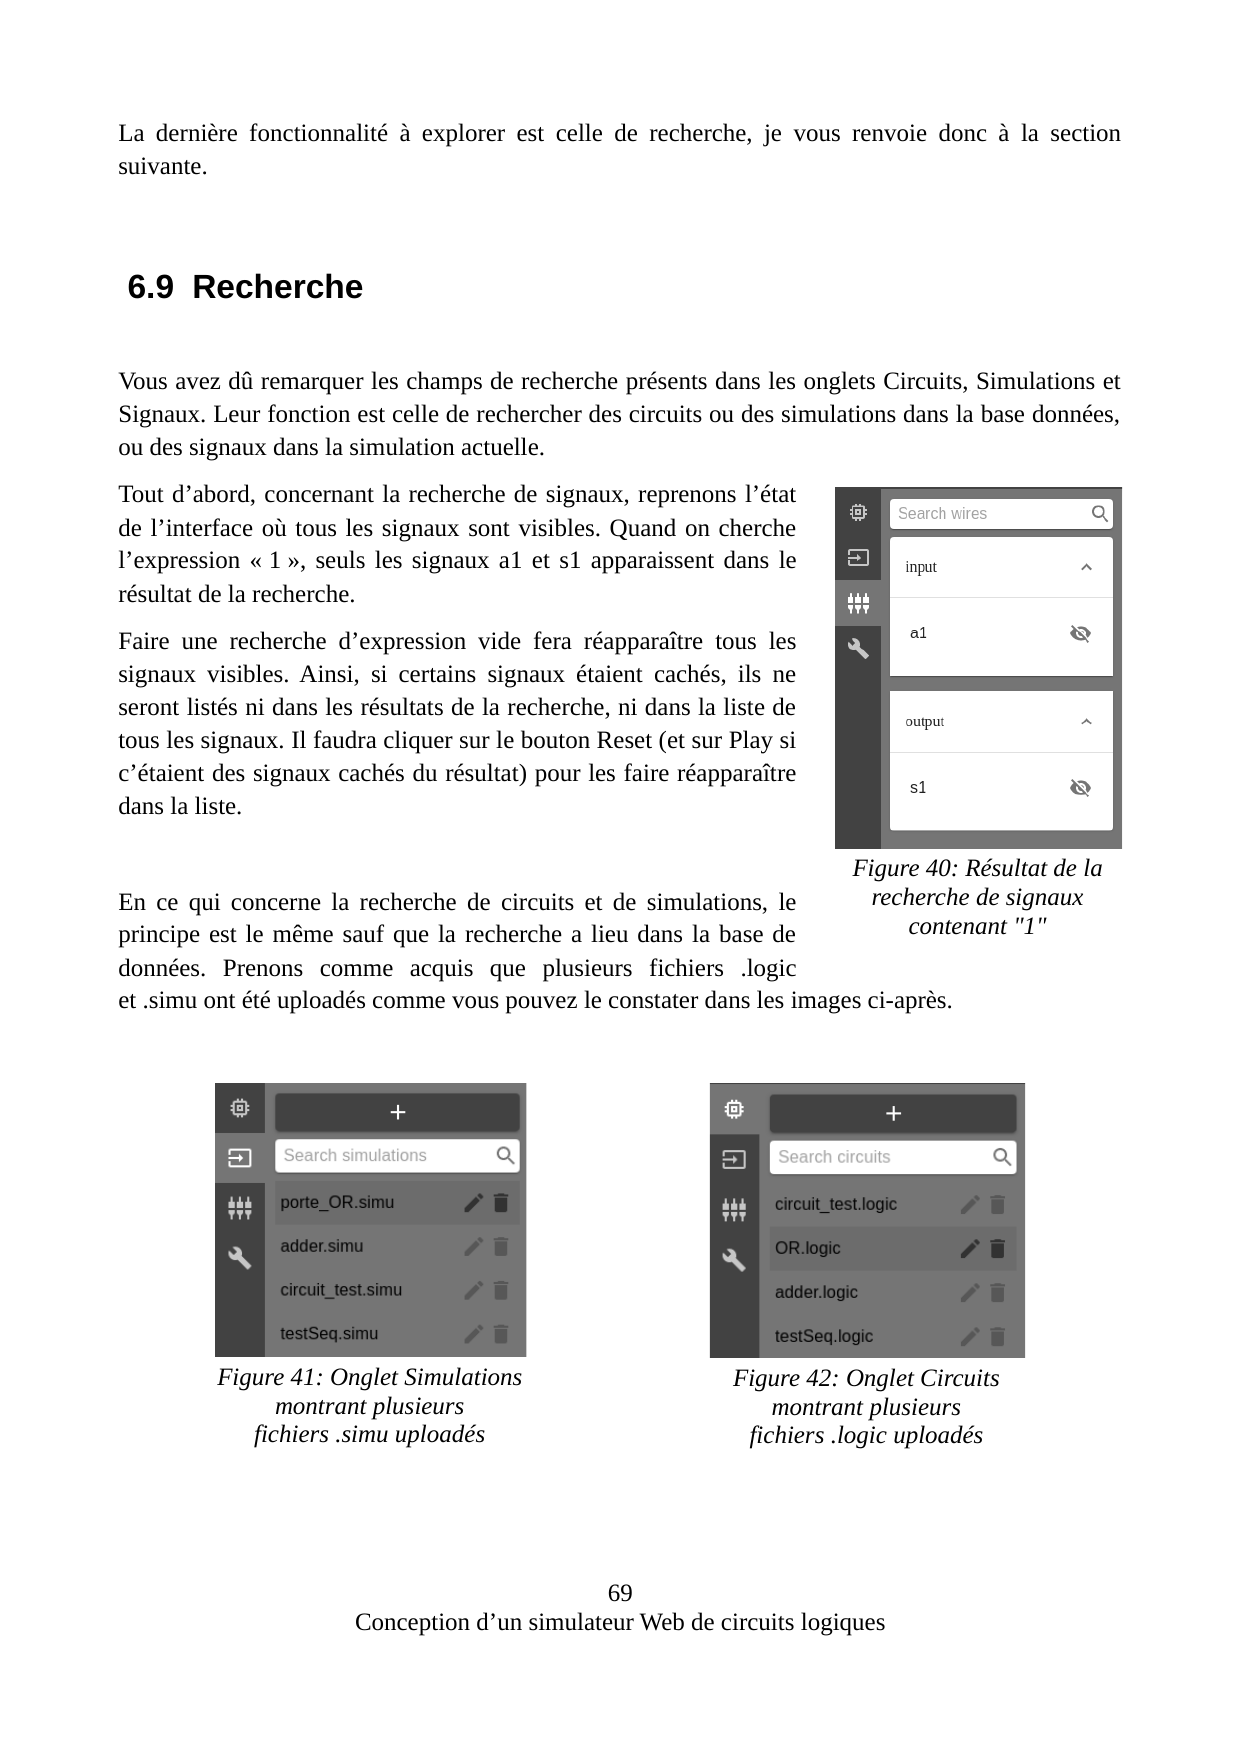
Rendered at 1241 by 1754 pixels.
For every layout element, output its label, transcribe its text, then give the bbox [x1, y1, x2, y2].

text Tout d’abord, concernant la recherche de signaux, reprenons l’état de l’interface où tous les signaux sont visibles. Quand on cherche l’expression « 1 », seuls les signaux a1 et s1 apparaissent dans le résultat de la recherche. [118, 479, 835, 607]
picture [709, 1083, 1026, 1358]
picture [215, 1083, 527, 1357]
text Faire une recherche d’expression vide fera réapparaître tous les signaux visibles. Ainsi, si certains signaux étaient cachés, ils ne seront listés ni dans les résultats de la recherche, ni dans la liste de tous les signaux. Il faudra cliquer sur le bouton Reset (et sur Play si c’étaient des signaux cachés du résultat) pour les faire réapparaître dans la liste. [118, 626, 835, 820]
text En ce qui concerne la recherche de circuits et de simulations, le principe est le même sauf que la recherche a lieu dans la base de données. Prenons comme acquis que plusieurs fichiers .logic et .simu ont été uploadés comme vous pouvez le constater dans les images ci-après. [118, 887, 1122, 1014]
picture [835, 487, 1123, 849]
text Figure 41: Onglet Simulations montrant plusieurs fichiers .simu uploadés [215, 1357, 527, 1448]
text La dernière fonctionnalité à explorer est celle de recherche, je vous renvoie donc à la section suivante. [118, 118, 1122, 180]
text Figure 40: Résultat de la recherche de signaux contenant "1" [835, 849, 1122, 940]
text Vous avez dû remarquer les champs de recherche présents dans les onglets Circuits, Simulations et Signaux. Leur fonction est celle de rechercher des circuits ou des simulations dans la base données, ou des signaux dans la simulation actuelle. [118, 366, 1122, 461]
text Figure 42: Onglet Circuits montrant plusieurs fichiers .logic uploadés [710, 1358, 1025, 1449]
subtitle Recherche [118, 267, 1122, 306]
